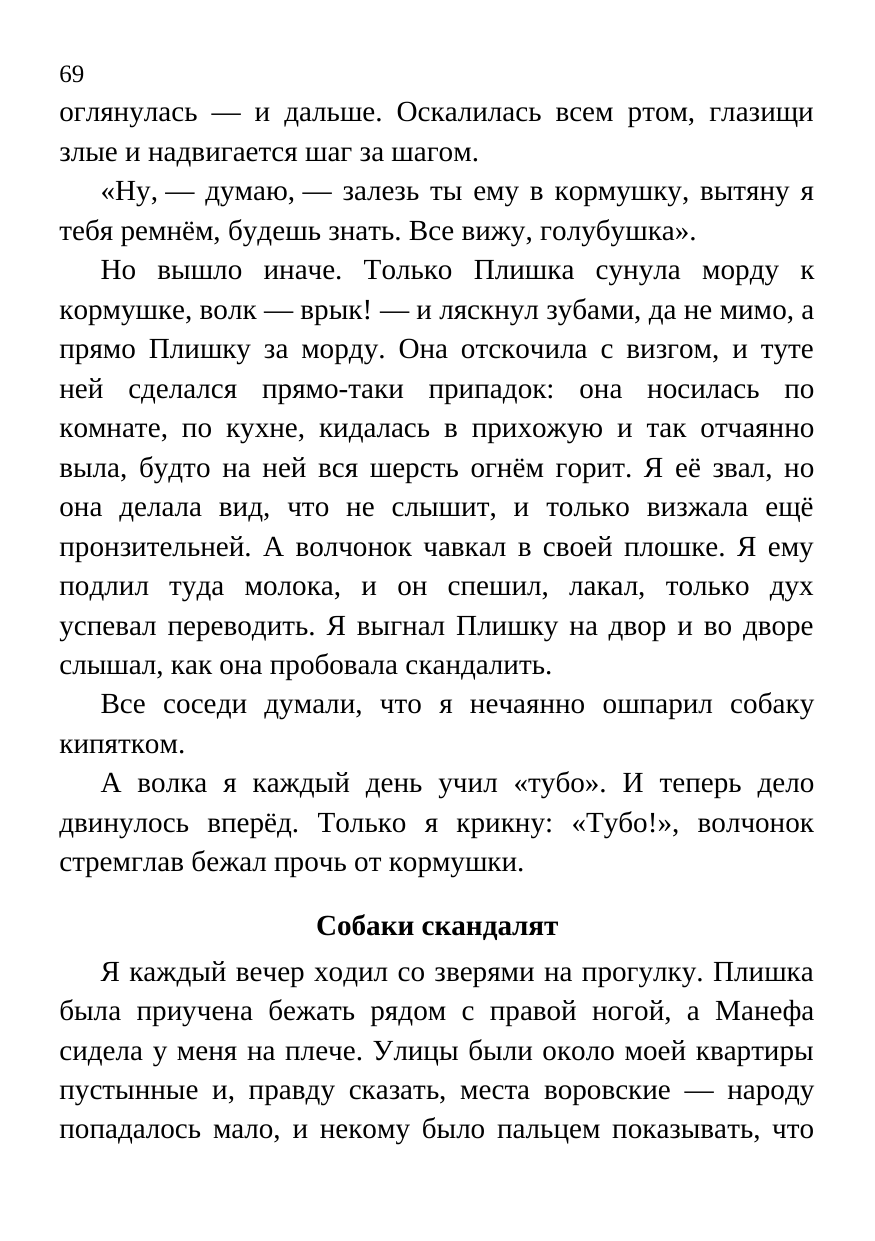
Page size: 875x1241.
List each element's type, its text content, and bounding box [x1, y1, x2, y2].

text «Ну, — думаю, — залезь ты ему в кормушку, вытяну я тебя ремнём, будешь знать. Все вижу, голубушка». [59, 173, 815, 246]
text оглянулась — и дальше. Оскалилась всем ртом, глазищи злые и надвигается шаг за шагом. [59, 94, 815, 167]
text А волка я каждый день учил «тубо». И теперь дело двинулось вперёд. Только я крикну: «Тубо!», волчонок стремглав бежал прочь от кормушки. [59, 766, 815, 878]
subtitle Собаки скандалят [59, 908, 815, 941]
text Но вышло иначе. Только Плишка сунула морду к кормушке, волк — врык! — и ляскнул зубами, да не мимо, а прямо Плишку за морду. Она отскочила с визгом, и туте ней сделался прямо-таки припадок: она носилась по комнате, по кухне, кидалась в прихожую и так отчаянно выла, будто на ней вся шерсть огнём горит. Я её звал, но она делала вид, что не слышит, и только визжала ещё пронзительней. А волчонок чавкал в своей плошке. Я ему подлил туда молока, и он спешил, лакал, только дух успевал переводить. Я выгнал Плишку на двор и во дворе слышал, как она пробовала скандалить. [59, 252, 815, 681]
text Все соседи думали, что я нечаянно ошпарил собаку кипятком. [59, 687, 815, 760]
text Я каждый вечер ходил со зверями на прогулку. Плишка была приучена бежать рядом с правой ногой, а Манефа сидела у меня на плече. Улицы были около моей квартиры пустынные и, правду сказать, места воровские — народу попадалось мало, и некому было пальцем показывать, что [59, 954, 815, 1145]
